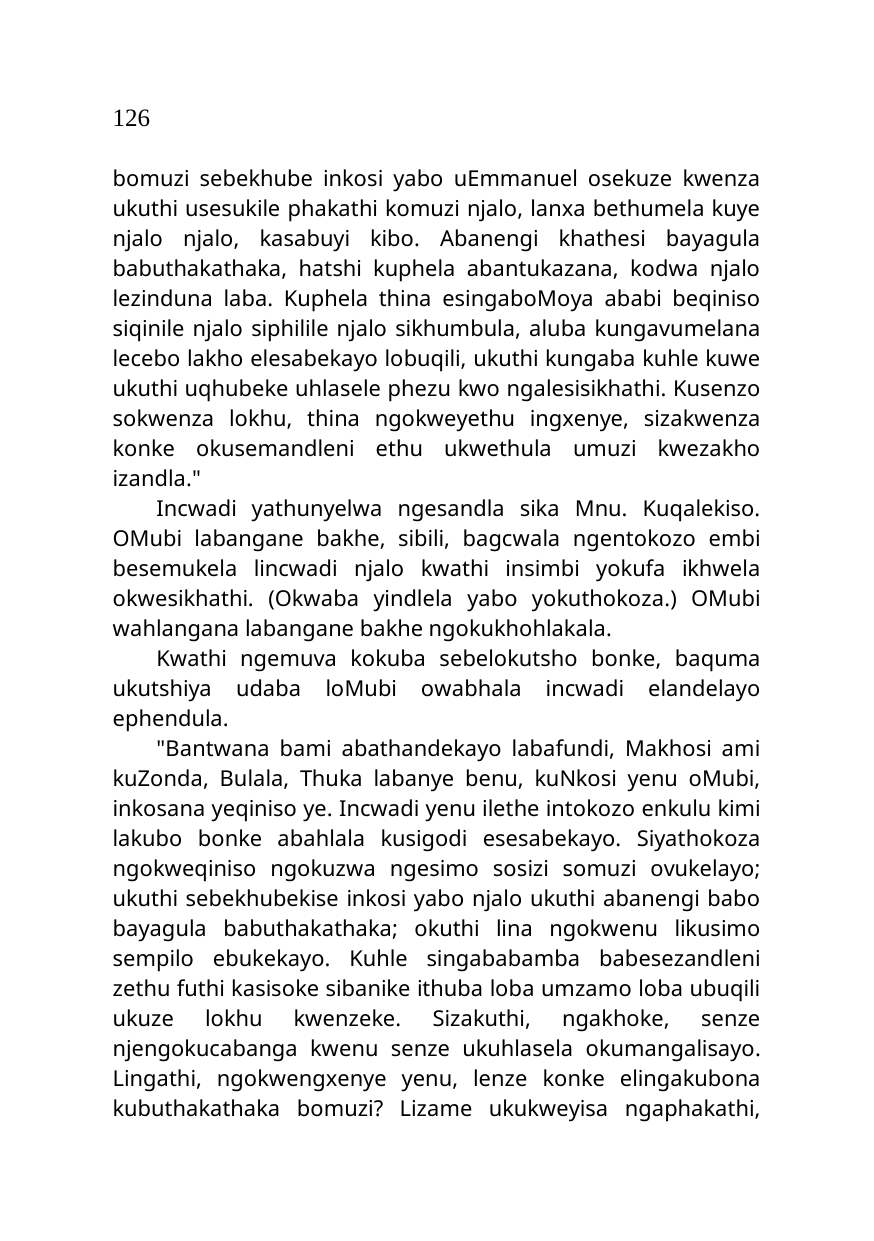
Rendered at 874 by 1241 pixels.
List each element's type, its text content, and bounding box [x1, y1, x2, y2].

text "Bantwana bami abathandekayo labafundi, Makhosi ami kuZonda, Bulala, Thuka labanye benu, kuNkosi yenu oMubi, inkosana yeqiniso ye. Incwadi yenu ilethe intokozo enkulu kimi lakubo bonke abahlala kusigodi esesabekayo. Siyathokoza ngokweqiniso ngokuzwa ngesimo sosizi somuzi ovukelayo; ukuthi sebekhubekise inkosi yabo njalo ukuthi abanengi babo bayagula babuthakathaka; okuthi lina ngokwenu likusimo sempilo ebukekayo. Kuhle singababamba babesezandleni zethu futhi kasisoke sibanike ithuba loba umzamo loba ubuqili ukuze lokhu kwenzeke. Sizakuthi, ngakhoke, senze njengokucabanga kwenu senze ukuhlasela okumangalisayo. Lingathi, ngokwengxenye yenu, lenze konke elingakubona kubuthakathaka bomuzi? Lizame ukukweyisa ngaphakathi, [112, 733, 761, 1123]
text Kwathi ngemuva kokuba sebelokutsho bonke, baquma ukutshiya udaba loMubi owabhala incwadi elandelayo ephendula. [112, 643, 761, 733]
text Incwadi yathunyelwa ngesandla sika Mnu. Kuqalekiso. OMubi labangane bakhe, sibili, bagcwala ngentokozo embi besemukela lincwadi njalo kwathi insimbi yokufa ikhwela okwesikhathi. (Okwaba yindlela yabo yokuthokoza.) OMubi wahlangana labangane bakhe ngokukhohlakala. [112, 493, 761, 643]
text bomuzi sebekhube inkosi yabo uEmmanuel osekuze kwenza ukuthi usesukile phakathi komuzi njalo, lanxa bethumela kuye njalo njalo, kasabuyi kibo. Abanengi khathesi bayagula babuthakathaka, hatshi kuphela abantukazana, kodwa njalo lezinduna laba. Kuphela thina esingaboMoya ababi beqiniso siqinile njalo siphilile njalo sikhumbula, aluba kungavumelana lecebo lakho elesabekayo lobuqili, ukuthi kungaba kuhle kuwe ukuthi uqhubeke uhlasele phezu kwo ngalesisikhathi. Kusenzo sokwenza lokhu, thina ngokweyethu ingxenye, sizakwenza konke okusemandleni ethu ukwethula umuzi kwezakho izandla." [112, 163, 761, 493]
